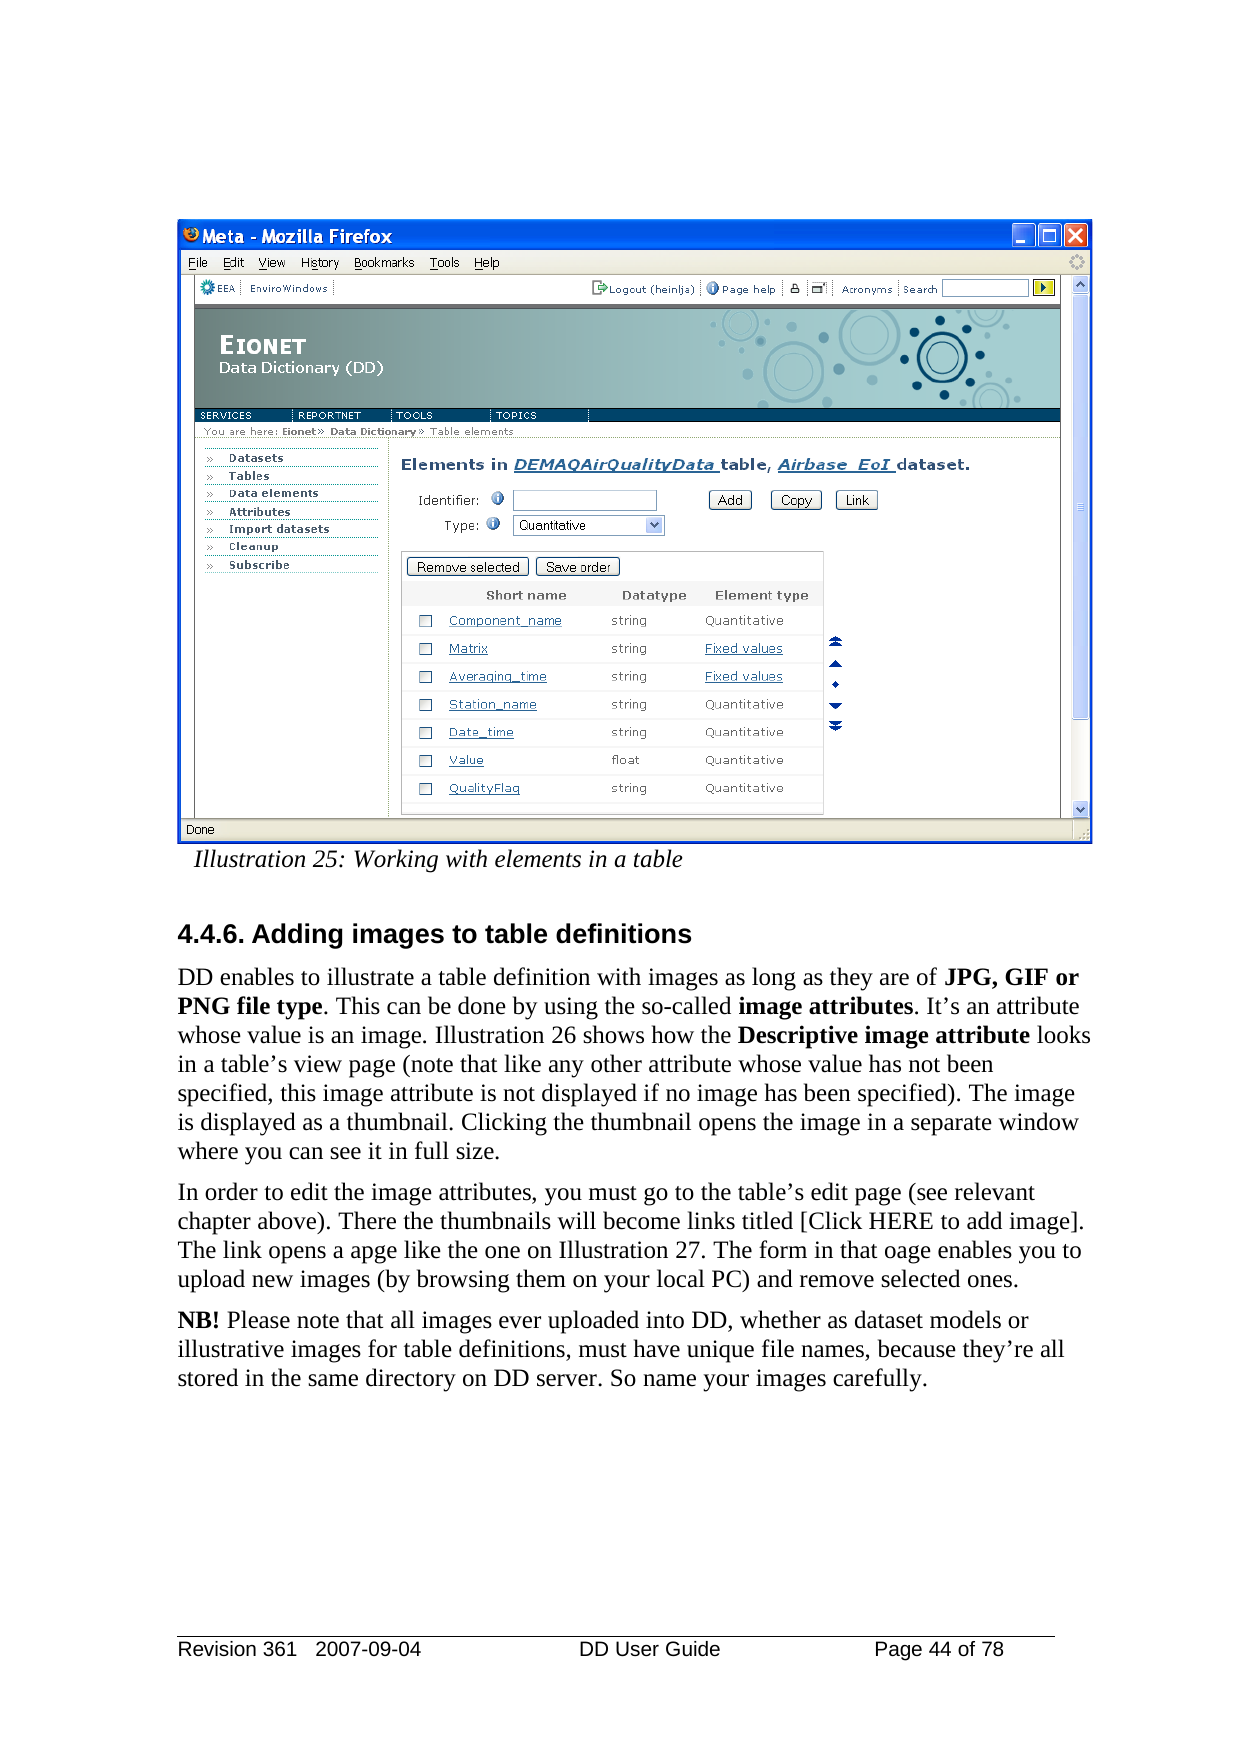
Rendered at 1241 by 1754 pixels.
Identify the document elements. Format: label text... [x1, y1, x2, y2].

picture [177, 219, 1093, 844]
subtitle Adding images to table definitions [177, 918, 1092, 949]
text In order to edit the image attributes, you must go to the table’s edit page (see relevant chapter above). There the thumbnails will become links titled [Click HERE to add image]. The link opens a apge like the one on Illustration 27. The form in that oage enables you to upload new images (by browsing them on your local PC) and remove selected ones. [177, 1177, 1092, 1293]
text DD enables to illustrate a table definition with images as long as they are of JPG, GIF or PNG file type. This can be done by using the so-called image attributes. It’s an attribute whose value is an image. Illustration 26 shows how the Descriptive image attribute looks in a table’s view page (note that like any other attribute whose value has not been specified, this image attribute is not displayed if no image has been specified). The image is displayed as a thumbnail. Clicking the thumbnail opens the image in a separate window where you can see it in full size. [177, 962, 1092, 1165]
text NB! Please note that all images ever uploaded into DD, whether as dataset models or illustrative images for table definitions, must have unique file names, because they’re all stored in the same directory on DD server. So name your images carefully. [177, 1305, 1092, 1392]
text Illustration 25: Working with elements in a table [194, 844, 1076, 872]
